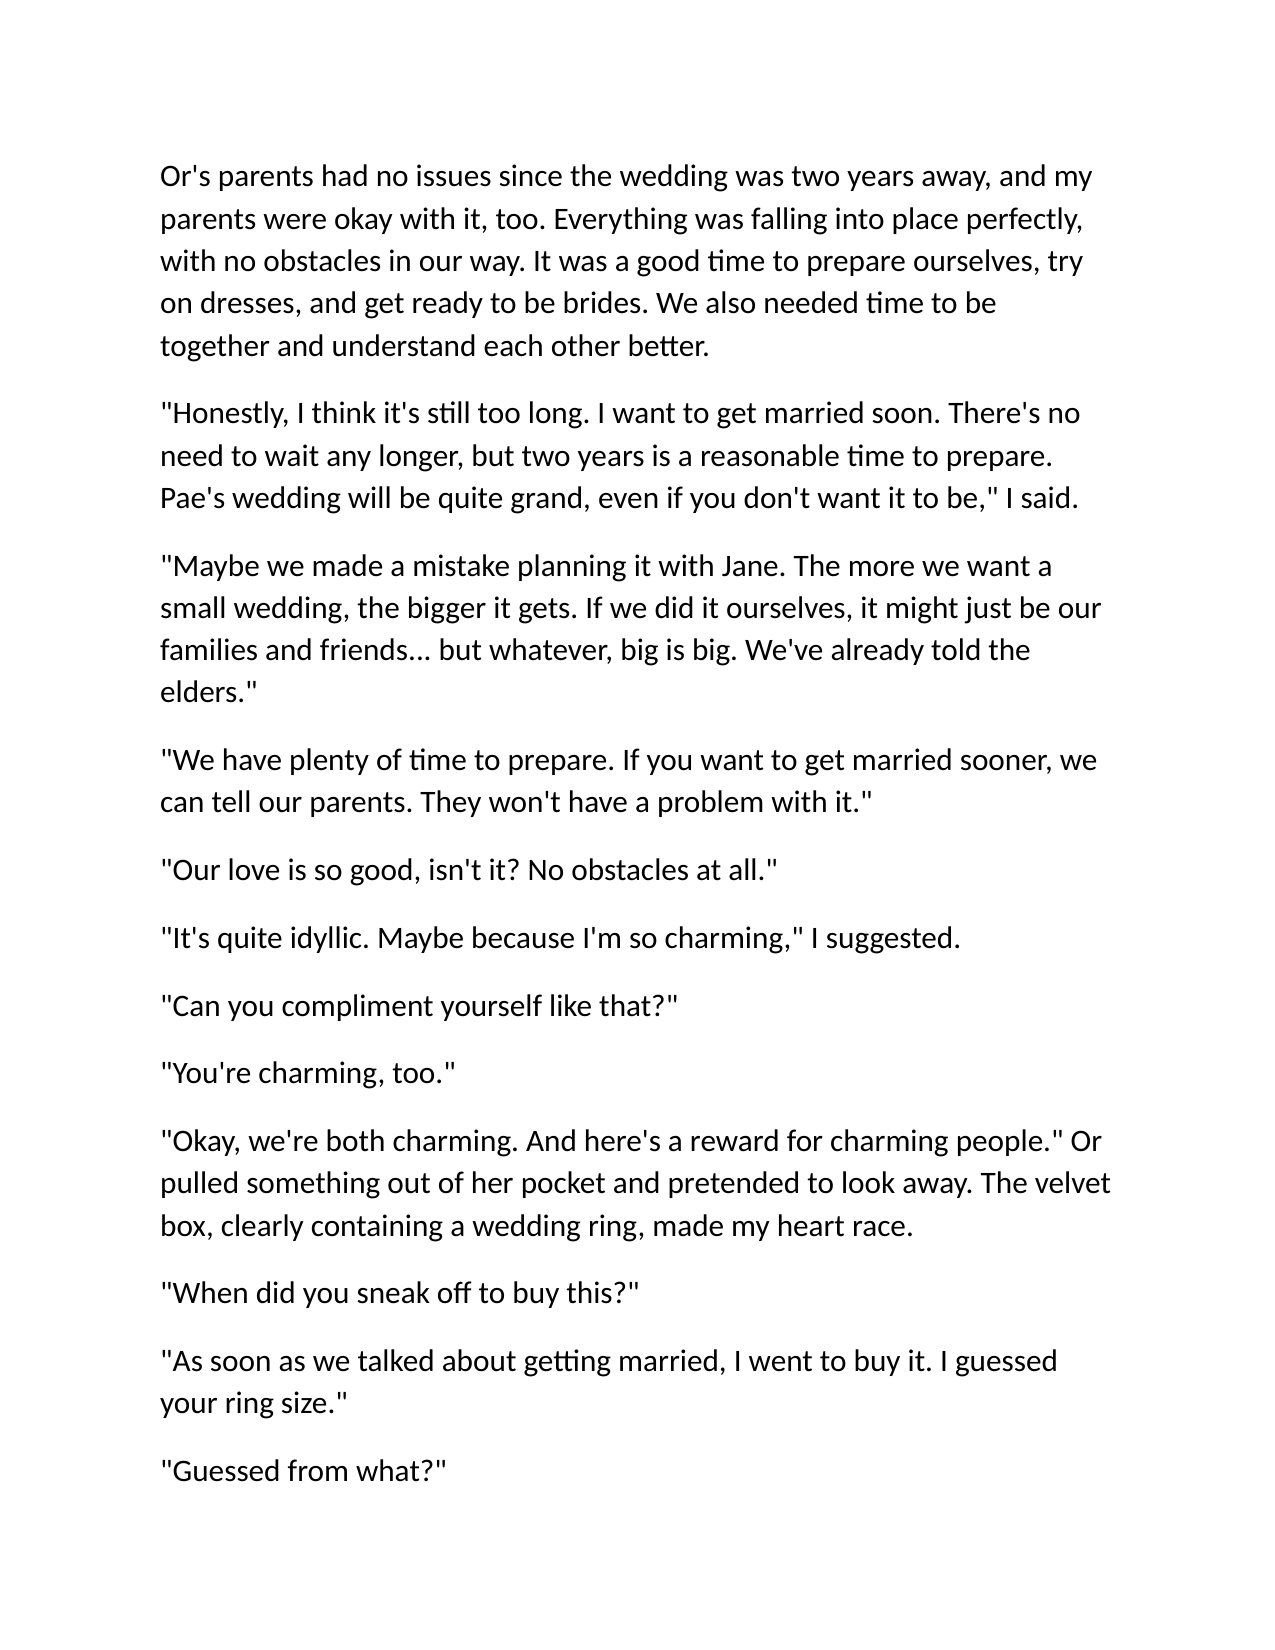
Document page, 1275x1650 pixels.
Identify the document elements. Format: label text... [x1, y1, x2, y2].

text "You're charming, too." [160, 1053, 1113, 1091]
text "Can you compliment yourself like that?" [160, 986, 1113, 1024]
text "Guessed from what?" [160, 1451, 1113, 1489]
text "We have plenty of time to prepare. If you want to get married sooner, we can tell our parents. They won't have a problem with it." [160, 740, 1113, 821]
text "Our love is so good, isn't it? No obstacles at all." [160, 850, 1113, 888]
text Or's parents had no issues since the wedding was two years away, and my parents were okay with it, too. Everything was falling into place perfectly, with no obstacles in our way. It was a good time to prepare ourselves, try on dresses, and get ready to be brides. We also needed time to be together and understand each other better. [160, 156, 1113, 364]
text "When did you sneak off to buy this?" [160, 1273, 1113, 1311]
text "Honestly, I think it's still too long. I want to get married soon. There's no need to wait any longer, but two years is a reasonable time to prepare. Pae's wedding will be quite grand, even if you don't want it to be," I said. [160, 393, 1113, 516]
text "It's quite idyllic. Maybe because I'm so charming," I suggested. [160, 918, 1113, 956]
text "Okay, we're both charming. And here's a reward for charming people." Or pulled something out of her pocket and pretended to look away. The velvet box, clearly containing a wedding ring, made my heart race. [160, 1121, 1113, 1244]
text "As soon as we talked about getting married, I went to buy it. I guessed your ring size." [160, 1341, 1113, 1421]
text "Maybe we made a mistake planning it with Jane. The more we want a small wedding, the bigger it gets. If we did it ourselves, it might just be our families and friends... but whatever, big is big. We've already told the elders." [160, 546, 1113, 711]
